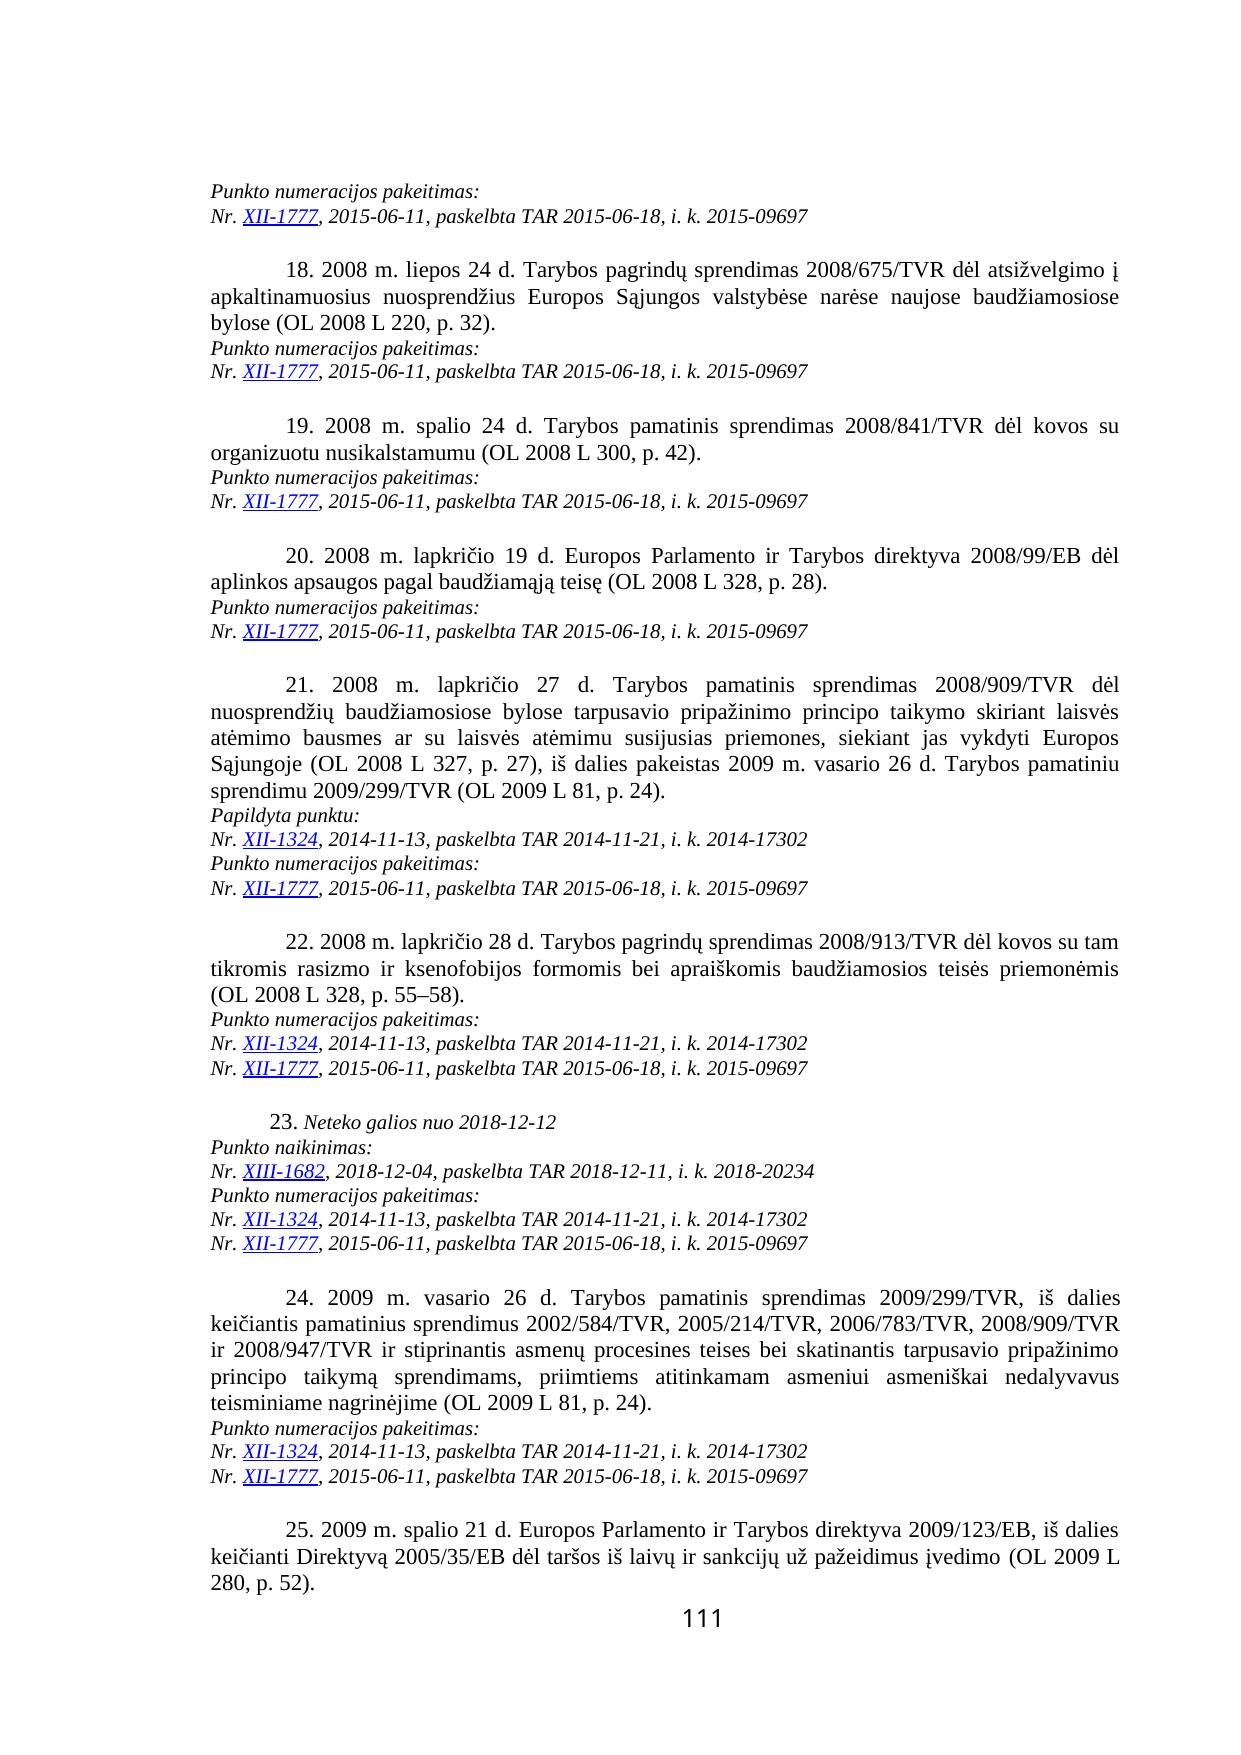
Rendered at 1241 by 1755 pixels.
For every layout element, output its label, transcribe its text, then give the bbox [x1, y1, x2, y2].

text Nr. XII-1777, 2015-06-11, paskelbta TAR 2015-06-18, i. k. 2015-09697 [210, 203, 1120, 228]
text 19. 2008 m. spalio 24 d. Tarybos pamatinis sprendimas 2008/841/TVR dėl kovos su organizuotu nusikalstamumu (OL 2008 L 300, p. 42). [210, 412, 1120, 465]
text Nr. XII-1777, 2015-06-11, paskelbta TAR 2015-06-18, i. k. 2015-09697 [210, 1055, 1120, 1079]
text Punkto numeracijos pakeitimas: [210, 1183, 1120, 1207]
text 21. 2008 m. lapkričio 27 d. Tarybos pamatinis sprendimas 2008/909/TVR dėl nuosprendžių baudžiamosiose bylose tarpusavio pripažinimo principo taikymo skiriant laisvės atėmimo bausmes ar su laisvės atėmimu susijusias priemones, siekiant jas vykdyti Europos Sąjungoje (OL 2008 L 327, p. 27), iš dalies pakeistas 2009 m. vasario 26 d. Tarybos pamatiniu sprendimu 2009/299/TVR (OL 2009 L 81, p. 24). [210, 671, 1120, 803]
text 20. 2008 m. lapkričio 19 d. Europos Parlamento ir Tarybos direktyva 2008/99/EB dėl aplinkos apsaugos pagal baudžiamąją teisę (OL 2008 L 328, p. 28). [210, 542, 1120, 594]
text Punkto numeracijos pakeitimas: [210, 179, 1120, 203]
text Nr. XIII-1682, 2018-12-04, paskelbta TAR 2018-12-11, i. k. 2018-20234 [210, 1159, 1120, 1183]
text Nr. XII-1777, 2015-06-11, paskelbta TAR 2015-06-18, i. k. 2015-09697 [210, 359, 1120, 383]
text Punkto naikinimas: [210, 1134, 1120, 1159]
text Nr. XII-1777, 2015-06-11, paskelbta TAR 2015-06-18, i. k. 2015-09697 [210, 489, 1120, 513]
text 22. 2008 m. lapkričio 28 d. Tarybos pagrindų sprendimas 2008/913/TVR dėl kovos su tam tikromis rasizmo ir ksenofobijos formomis bei apraiškomis baudžiamosios teisės priemonėmis (OL 2008 L 328, p. 55–58). [210, 928, 1120, 1007]
text Nr. XII-1324, 2014-11-13, paskelbta TAR 2014-11-21, i. k. 2014-17302 [210, 827, 1120, 851]
text Punkto numeracijos pakeitimas: [210, 335, 1120, 359]
text Papildyta punktu: [210, 803, 1120, 827]
text Punkto numeracijos pakeitimas: [210, 1007, 1120, 1031]
text Nr. XII-1777, 2015-06-11, paskelbta TAR 2015-06-18, i. k. 2015-09697 [210, 1231, 1120, 1255]
text Nr. XII-1324, 2014-11-13, paskelbta TAR 2014-11-21, i. k. 2014-17302 [210, 1031, 1120, 1055]
text Nr. XII-1324, 2014-11-13, paskelbta TAR 2014-11-21, i. k. 2014-17302 [210, 1207, 1120, 1231]
text Nr. XII-1777, 2015-06-11, paskelbta TAR 2015-06-18, i. k. 2015-09697 [210, 619, 1120, 643]
text Nr. XII-1777, 2015-06-11, paskelbta TAR 2015-06-18, i. k. 2015-09697 [210, 1463, 1120, 1488]
text Punkto numeracijos pakeitimas: [210, 851, 1120, 875]
text Punkto numeracijos pakeitimas: [210, 594, 1120, 619]
text 18. 2008 m. liepos 24 d. Tarybos pagrindų sprendimas 2008/675/TVR dėl atsižvelgimo į apkaltinamuosius nuosprendžius Europos Sąjungos valstybėse narėse naujose baudžiamosiose bylose (OL 2008 L 220, p. 32). [210, 256, 1120, 335]
text 24. 2009 m. vasario 26 d. Tarybos pamatinis sprendimas 2009/299/TVR, iš dalies keičiantis pamatinius sprendimus 2002/584/TVR, 2005/214/TVR, 2006/783/TVR, 2008/909/TVR ir 2008/947/TVR ir stiprinantis asmenų procesines teises bei skatinantis tarpusavio pripažinimo principo taikymą sprendimams, priimtiems atitinkamam asmeniui asmeniškai nedalyvavus teisminiame nagrinėjime (OL 2009 L 81, p. 24). [210, 1284, 1120, 1415]
text Nr. XII-1777, 2015-06-11, paskelbta TAR 2015-06-18, i. k. 2015-09697 [210, 875, 1120, 899]
text 25. 2009 m. spalio 21 d. Europos Parlamento ir Tarybos direktyva 2009/123/EB, iš dalies keičianti Direktyvą 2005/35/EB dėl taršos iš laivų ir sankcijų už pažeidimus įvedimo (OL 2009 L 280, p. 52). [210, 1516, 1120, 1595]
text Punkto numeracijos pakeitimas: [210, 465, 1120, 489]
text Nr. XII-1324, 2014-11-13, paskelbta TAR 2014-11-21, i. k. 2014-17302 [210, 1439, 1120, 1463]
text 23. Neteko galios nuo 2018-12-12 [210, 1108, 1120, 1134]
text Punkto numeracijos pakeitimas: [210, 1415, 1120, 1439]
